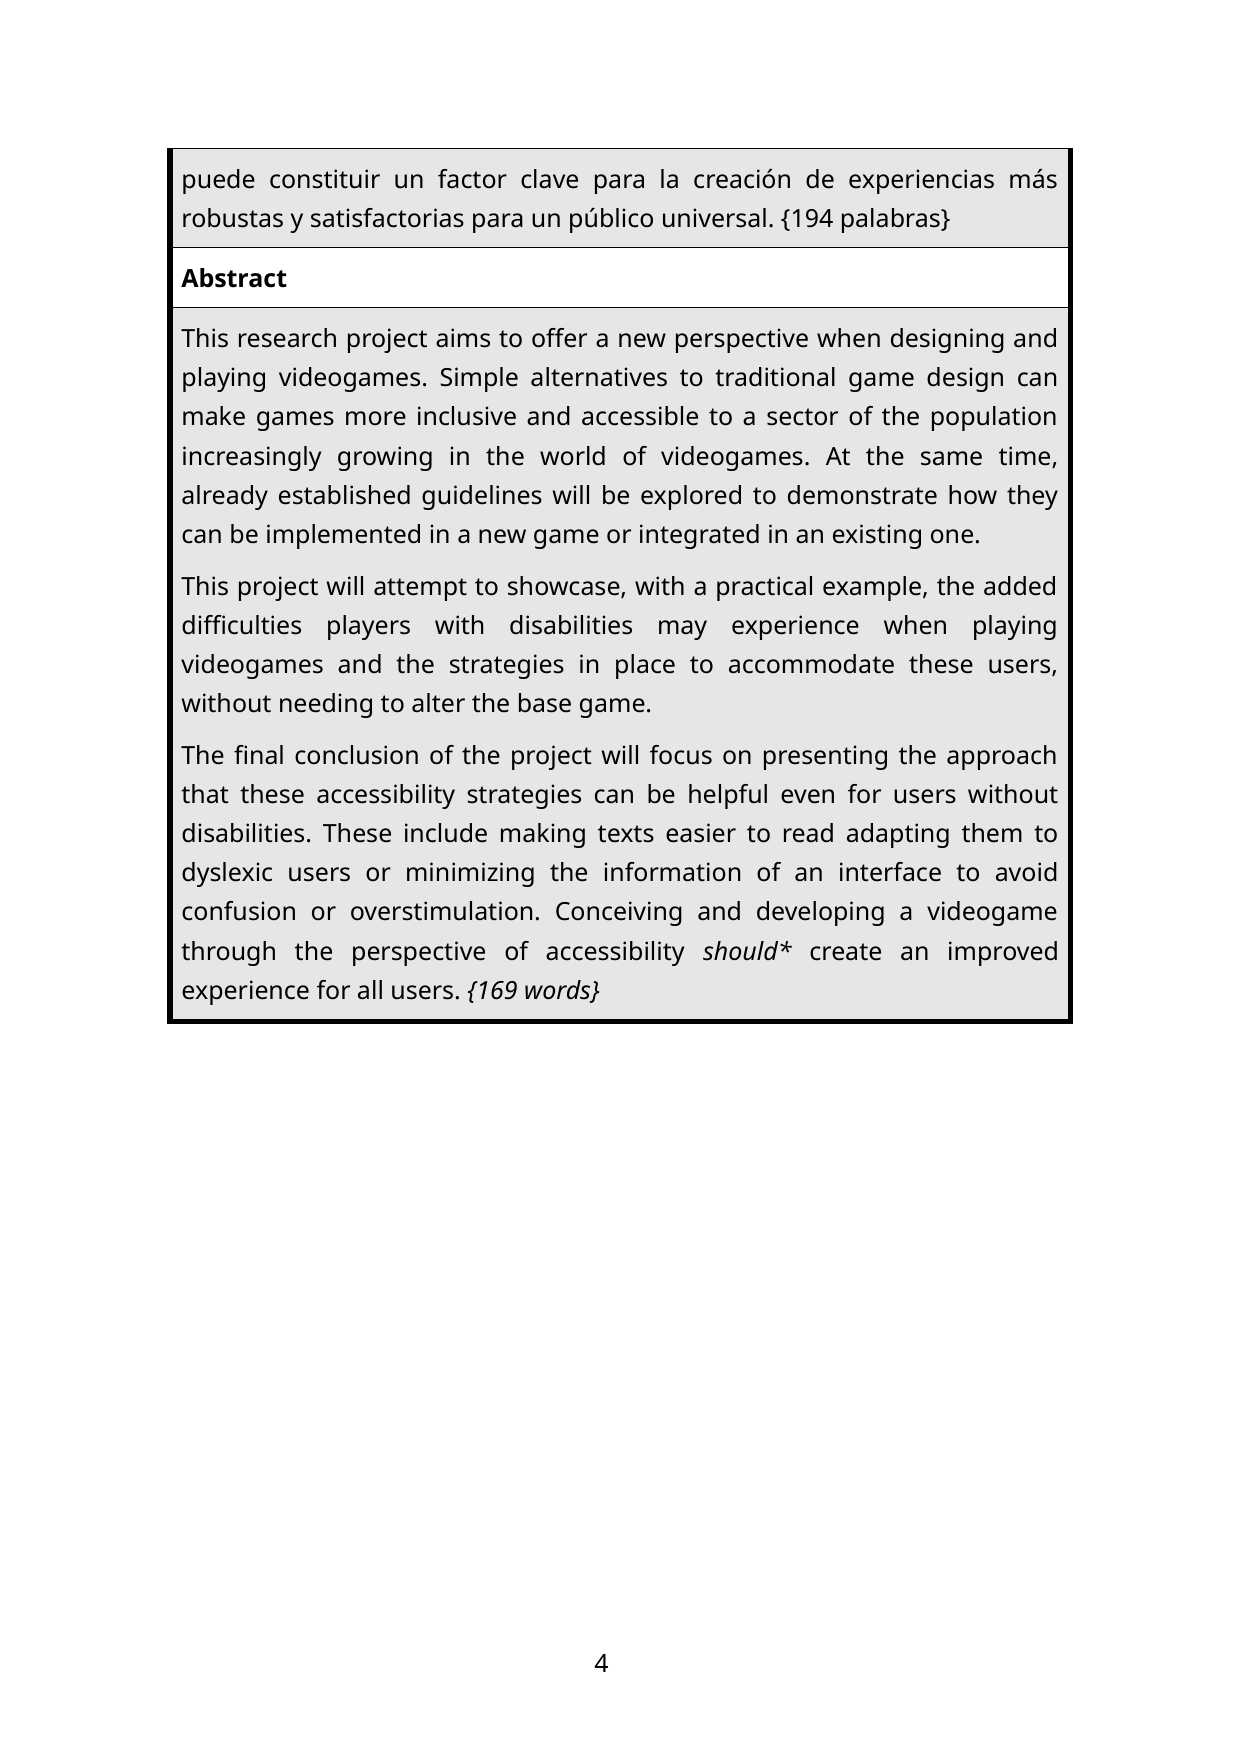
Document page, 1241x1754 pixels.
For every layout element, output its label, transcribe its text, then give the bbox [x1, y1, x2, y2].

table_cell puede constituir un factor clave para la creación de experiencias más robustas y satisfactorias para un público universal. {194 palabras} [173, 149, 1068, 247]
table_cell Abstract [173, 248, 1068, 307]
table_cell This research project aims to offer a new perspective when designing and playing videogames. Simple alternatives to traditional game design can make games more inclusive and accessible to a sector of the population increasingly growing in the world of videogames. At the same time, already established guidelines will be explored to demonstrate how they can be implemented in a new game or integrated in an existing one. This project will attempt to showcase, with a practical example, the added difficulties players with disabilities may experience when playing videogames and the strategies in place to accommodate these users, without needing to alter the base game. The final conclusion of the project will focus on presenting the approach that these accessibility strategies can be helpful even for users without disabilities. These include making texts easier to read adapting them to dyslexic users or minimizing the information of an interface to avoid confusion or overstimulation. Conceiving and developing a videogame through the perspective of accessibility should* create an improved experience for all users. {169 words} [173, 308, 1068, 1019]
